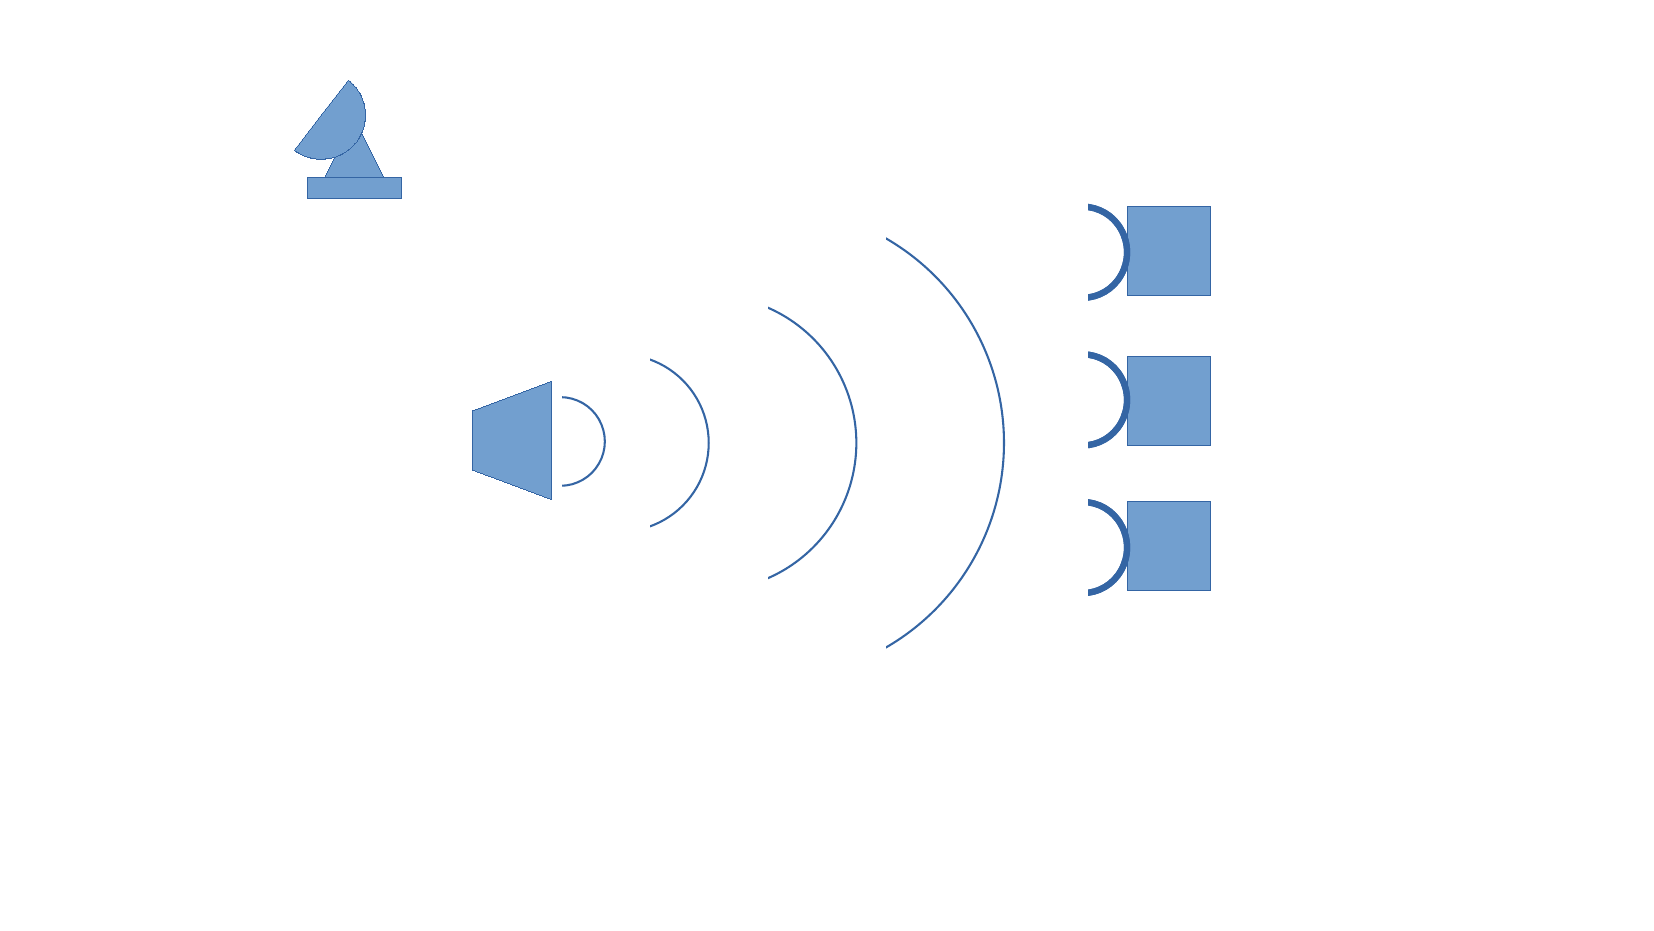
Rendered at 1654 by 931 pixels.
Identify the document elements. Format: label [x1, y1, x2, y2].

text_box [1127, 206, 1211, 296]
text_box [294, 80, 402, 199]
text_box [383, 147, 886, 709]
text_box [998, 177, 1088, 621]
text_box [1127, 356, 1211, 446]
text_box [1127, 501, 1211, 591]
